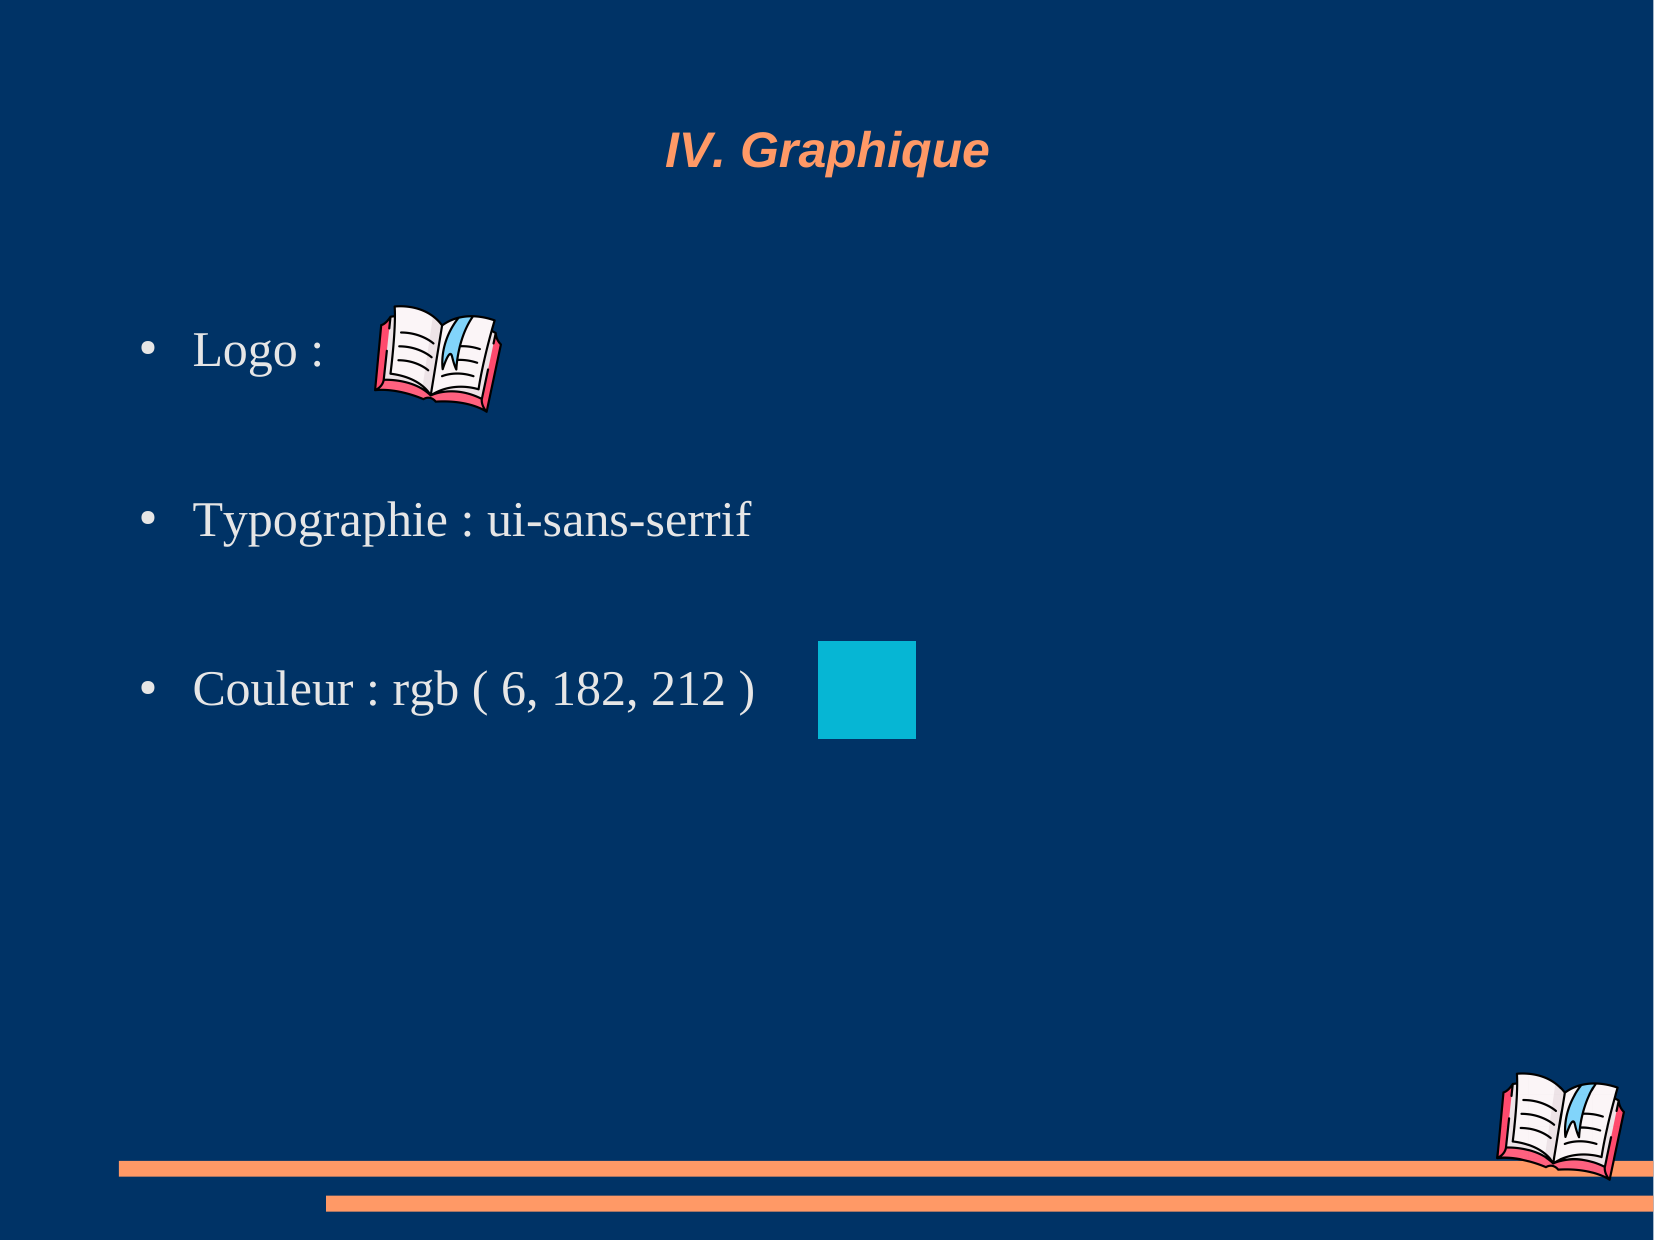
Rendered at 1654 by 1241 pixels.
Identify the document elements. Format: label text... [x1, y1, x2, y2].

picture [374, 295, 502, 423]
list Logo : Typographie : ui-sans-serrif Couleur : rgb ( 6, 182, 212 ) [121, 322, 1561, 1132]
picture [1496, 1062, 1625, 1191]
title IV. Graphique [121, 46, 1534, 254]
picture [818, 641, 916, 739]
